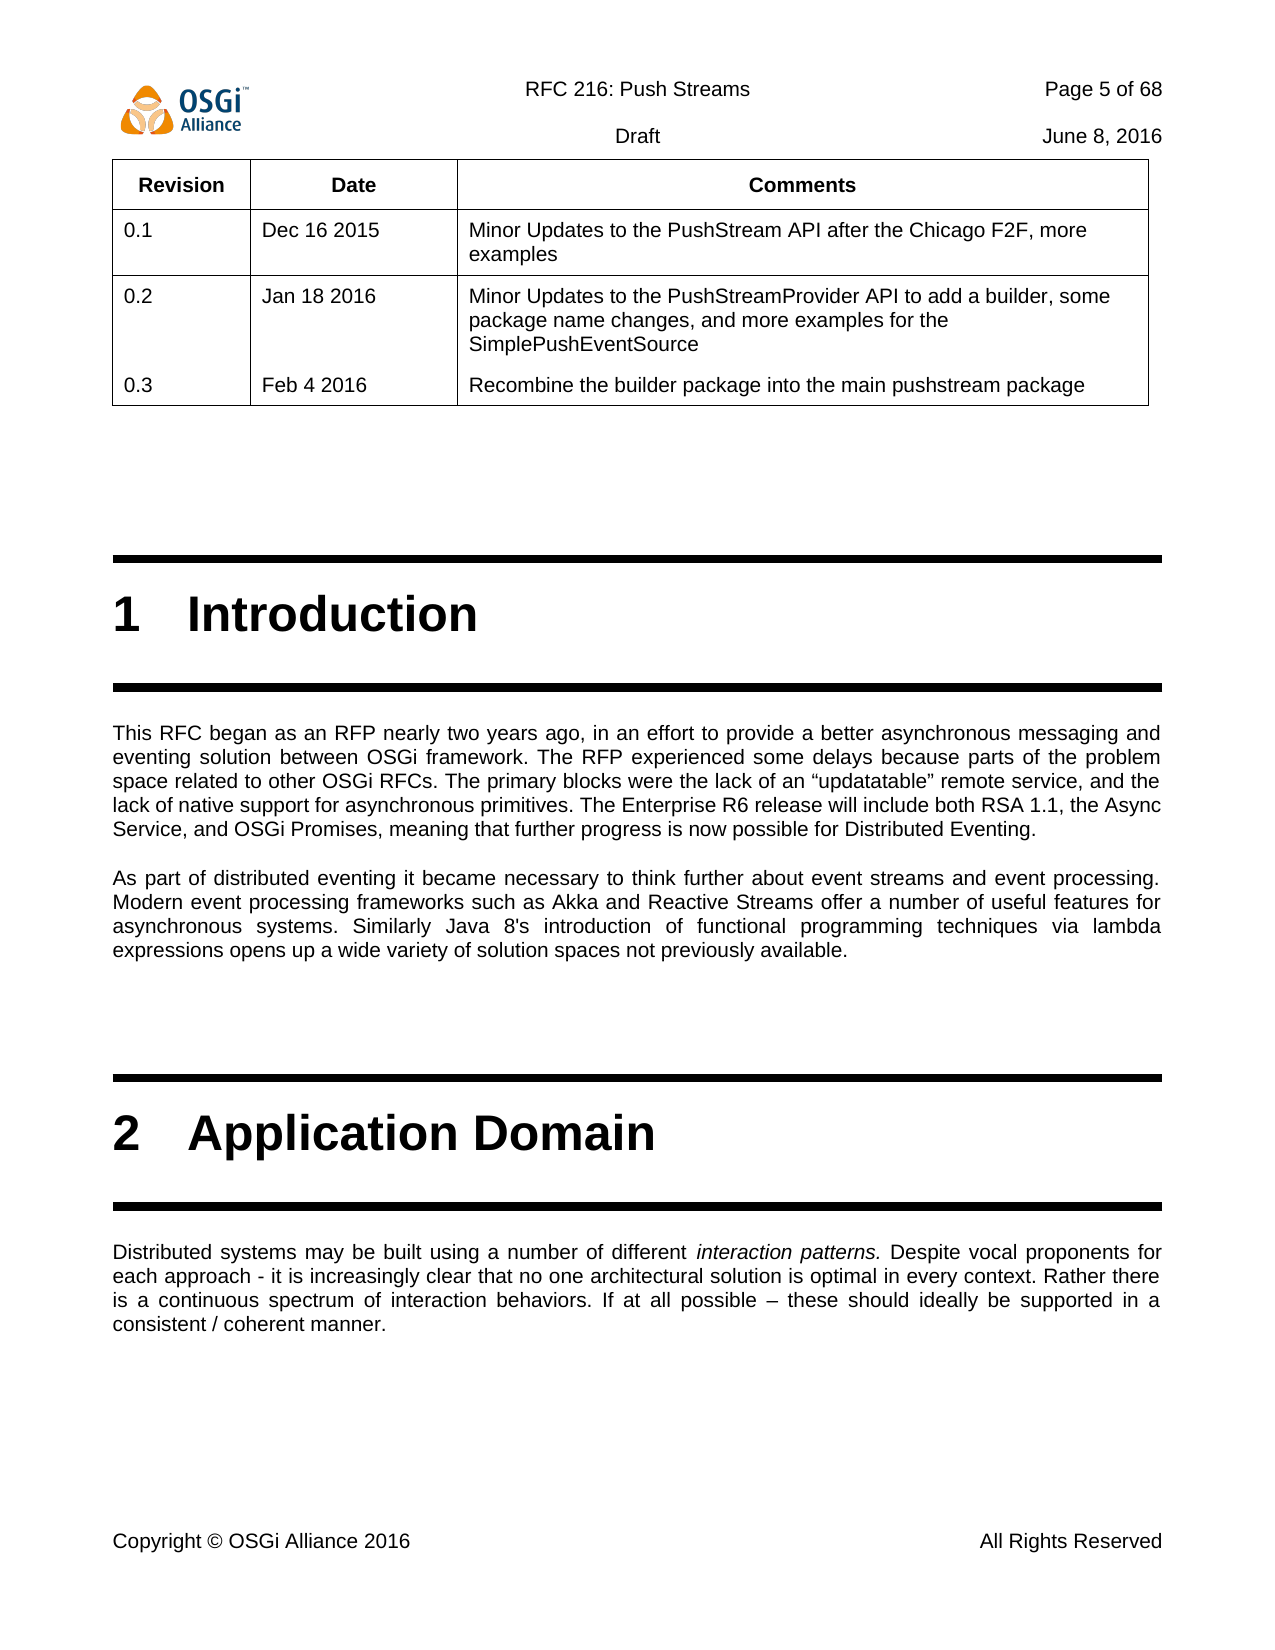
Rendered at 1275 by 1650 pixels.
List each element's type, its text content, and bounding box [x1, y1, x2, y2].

subtitle Introduction [112, 556, 1162, 692]
subtitle Application Domain [112, 1075, 1162, 1211]
table_cell Feb 4 2016 [251, 364, 457, 405]
table_header Revision [113, 160, 250, 209]
table_cell Dec 16 2015 [251, 210, 457, 274]
table_header Comments [458, 160, 1148, 209]
table_cell Minor Updates to the PushStream API after the Chicago F2F, more examples [458, 210, 1148, 274]
table_cell 0.1 [113, 210, 250, 274]
text As part of distributed eventing it became necessary to think further about event streams and event processing. Modern event processing frameworks such as Akka and Reactive Streams offer a number of useful features for asynchronous systems. Similarly Java 8's introduction of functional programming techniques via lambda expressions opens up a wide variety of solution spaces not previously available. [112, 866, 1162, 961]
table_cell 0.3 [113, 364, 250, 405]
table_cell Jan 18 2016 [251, 276, 457, 364]
table_cell Recombine the builder package into the main pushstream package [458, 364, 1148, 405]
picture [113, 78, 257, 142]
text This RFC began as an RFP nearly two years ago, in an effort to provide a better asynchronous messaging and eventing solution between OSGi framework. The RFP experienced some delays because parts of the problem space related to other OSGi RFCs. The primary blocks were the lack of an “updatatable” remote service, and the lack of native support for asynchronous primitives. The Enterprise R6 release will include both RSA 1.1, the Async Service, and OSGi Promises, meaning that further progress is now possible for Distributed Eventing. [112, 721, 1162, 841]
table_cell 0.2 [113, 276, 250, 364]
table_cell Minor Updates to the PushStreamProvider API to add a builder, some package name changes, and more examples for the SimplePushEventSource [458, 276, 1148, 364]
text Distributed systems may be built using a number of different interaction patterns. Despite vocal proponents for each approach - it is increasingly clear that no one architectural solution is optimal in every context. Rather there is a continuous spectrum of interaction behaviors. If at all possible – these should ideally be supported in a consistent / coherent manner. [112, 1240, 1162, 1336]
table_header Date [251, 160, 457, 209]
